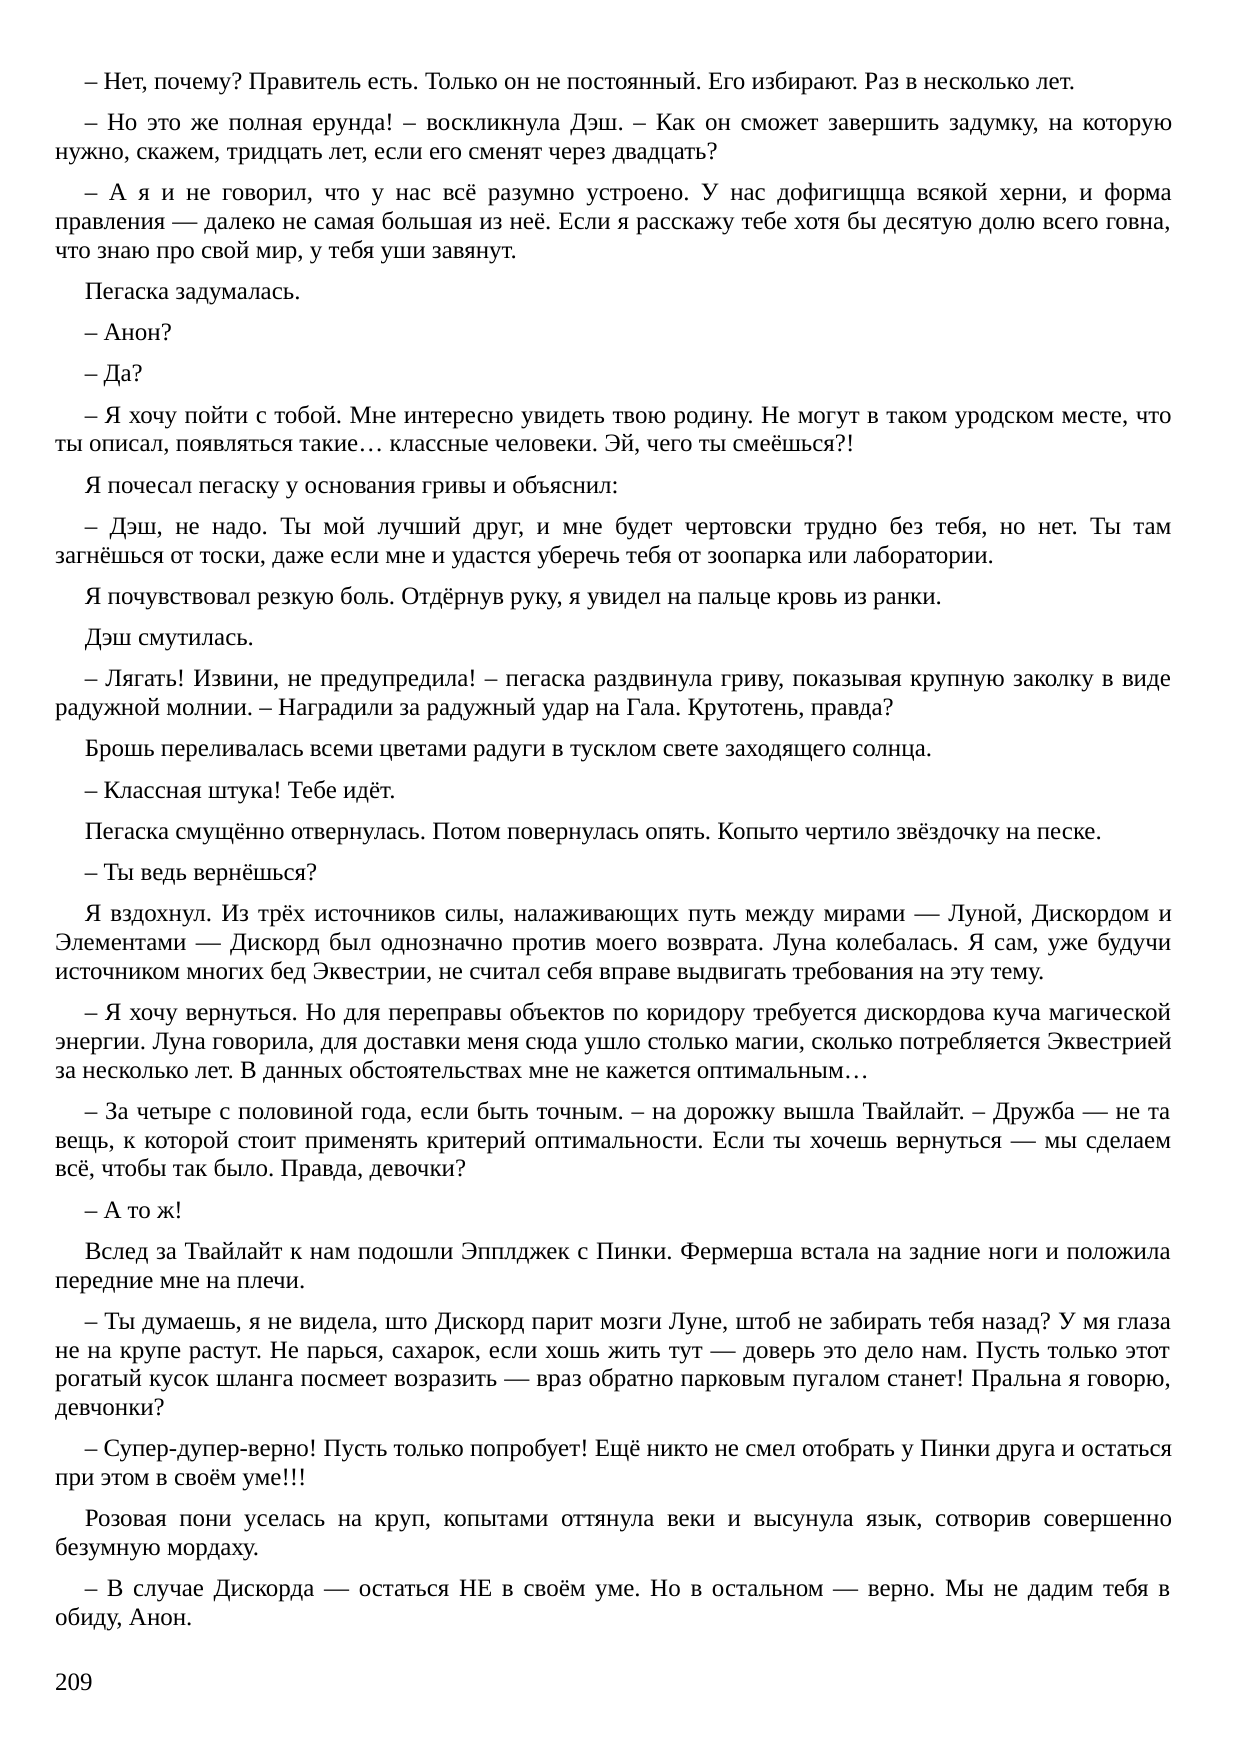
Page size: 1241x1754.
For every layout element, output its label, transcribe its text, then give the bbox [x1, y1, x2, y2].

text Пегаска смущённо отвернулась. Потом повернулась опять. Копыто чертило звёздочку на песке. [55, 816, 1173, 845]
text – Я хочу пойти с тобой. Мне интересно увидеть твою родину. Не могут в таком уродском месте, что ты описал, появляться такие… классные человеки. Эй, чего ты смеёшься?! [55, 400, 1173, 457]
text – Лягать! Извини, не предупредила! – пегаска раздвинула гриву, показывая крупную заколку в виде радужной молнии. – Наградили за радужный удар на Гала. Крутотень, правда? [55, 663, 1173, 721]
text – Нет, почему? Правитель есть. Только он не постоянный. Его избирают. Раз в несколько лет. [55, 66, 1173, 95]
text – Классная штука! Тебе идёт. [55, 775, 1173, 803]
text – Супер-дупер-верно! Пусть только попробует! Ещё никто не смел отобрать у Пинки друга и остаться при этом в своём уме!!! [55, 1433, 1173, 1491]
text – Но это же полная ерунда! – воскликнула Дэш. – Как он сможет завершить задумку, на которую нужно, скажем, тридцать лет, если его сменят через двадцать? [55, 107, 1173, 165]
text – Дэш, не надо. Ты мой лучший друг, и мне будет чертовски трудно без тебя, но нет. Ты там загнёшься от тоски, даже если мне и удастся уберечь тебя от зоопарка или лаборатории. [55, 511, 1173, 568]
text – А я и не говорил, что у нас всё разумно устроено. У нас дофигищща всякой херни, и форма правления — далеко не самая большая из неё. Если я расскажу тебе хотя бы десятую долю всего говна, что знаю про свой мир, у тебя уши завянут. [55, 177, 1173, 263]
text Вслед за Твайлайт к нам подошли Эпплджек с Пинки. Фермерша встала на задние ноги и положила передние мне на плечи. [55, 1236, 1173, 1293]
text – Анон? [55, 317, 1173, 346]
text Брошь переливалась всеми цветами радуги в тусклом свете заходящего солнца. [55, 733, 1173, 762]
text Я вздохнул. Из трёх источников силы, налаживающих путь между мирами — Луной, Дискордом и Элементами — Дискорд был однозначно против моего возврата. Луна колебалась. Я сам, уже будучи источником многих бед Эквестрии, не считал себя вправе выдвигать требования на эту тему. [55, 898, 1173, 985]
text – Я хочу вернуться. Но для переправы объектов по коридору требуется дискордова куча магической энергии. Луна говорила, для доставки меня сюда ушло столько магии, сколько потребляется Эквестрией за несколько лет. В данных обстоятельствах мне не кажется оптимальным… [55, 997, 1173, 1083]
text Я почесал пегаску у основания гривы и объяснил: [55, 470, 1173, 498]
text Розовая пони уселась на круп, копытами оттянула веки и высунула язык, сотворив совершенно безумную мордаху. [55, 1503, 1173, 1561]
text Пегаска задумалась. [55, 276, 1173, 305]
text – Да? [55, 358, 1173, 387]
text – В случае Дискорда — остаться НЕ в своём уме. Но в остальном — верно. Мы не дадим тебя в обиду, Анон. [55, 1573, 1173, 1631]
text – За четыре с половиной года, если быть точным. – на дорожку вышла Твайлайт. – Дружба — не та вещь, к которой стоит применять критерий оптимальности. Если ты хочешь вернуться — мы сделаем всё, чтобы так было. Правда, девочки? [55, 1096, 1173, 1182]
text Я почувствовал резкую боль. Отдёрнув руку, я увидел на пальце кровь из ранки. [55, 581, 1173, 610]
text – А то ж! [55, 1195, 1173, 1223]
text – Ты думаешь, я не видела, што Дискорд парит мозги Луне, штоб не забирать тебя назад? У мя глаза не на крупе растут. Не парься, сахарок, если хошь жить тут — доверь это дело нам. Пусть только этот рогатый кусок шланга посмеет возразить — враз обратно парковым пугалом станет! Пральна я говорю, девчонки? [55, 1306, 1173, 1421]
text Дэш смутилась. [55, 622, 1173, 651]
text – Ты ведь вернёшься? [55, 857, 1173, 886]
